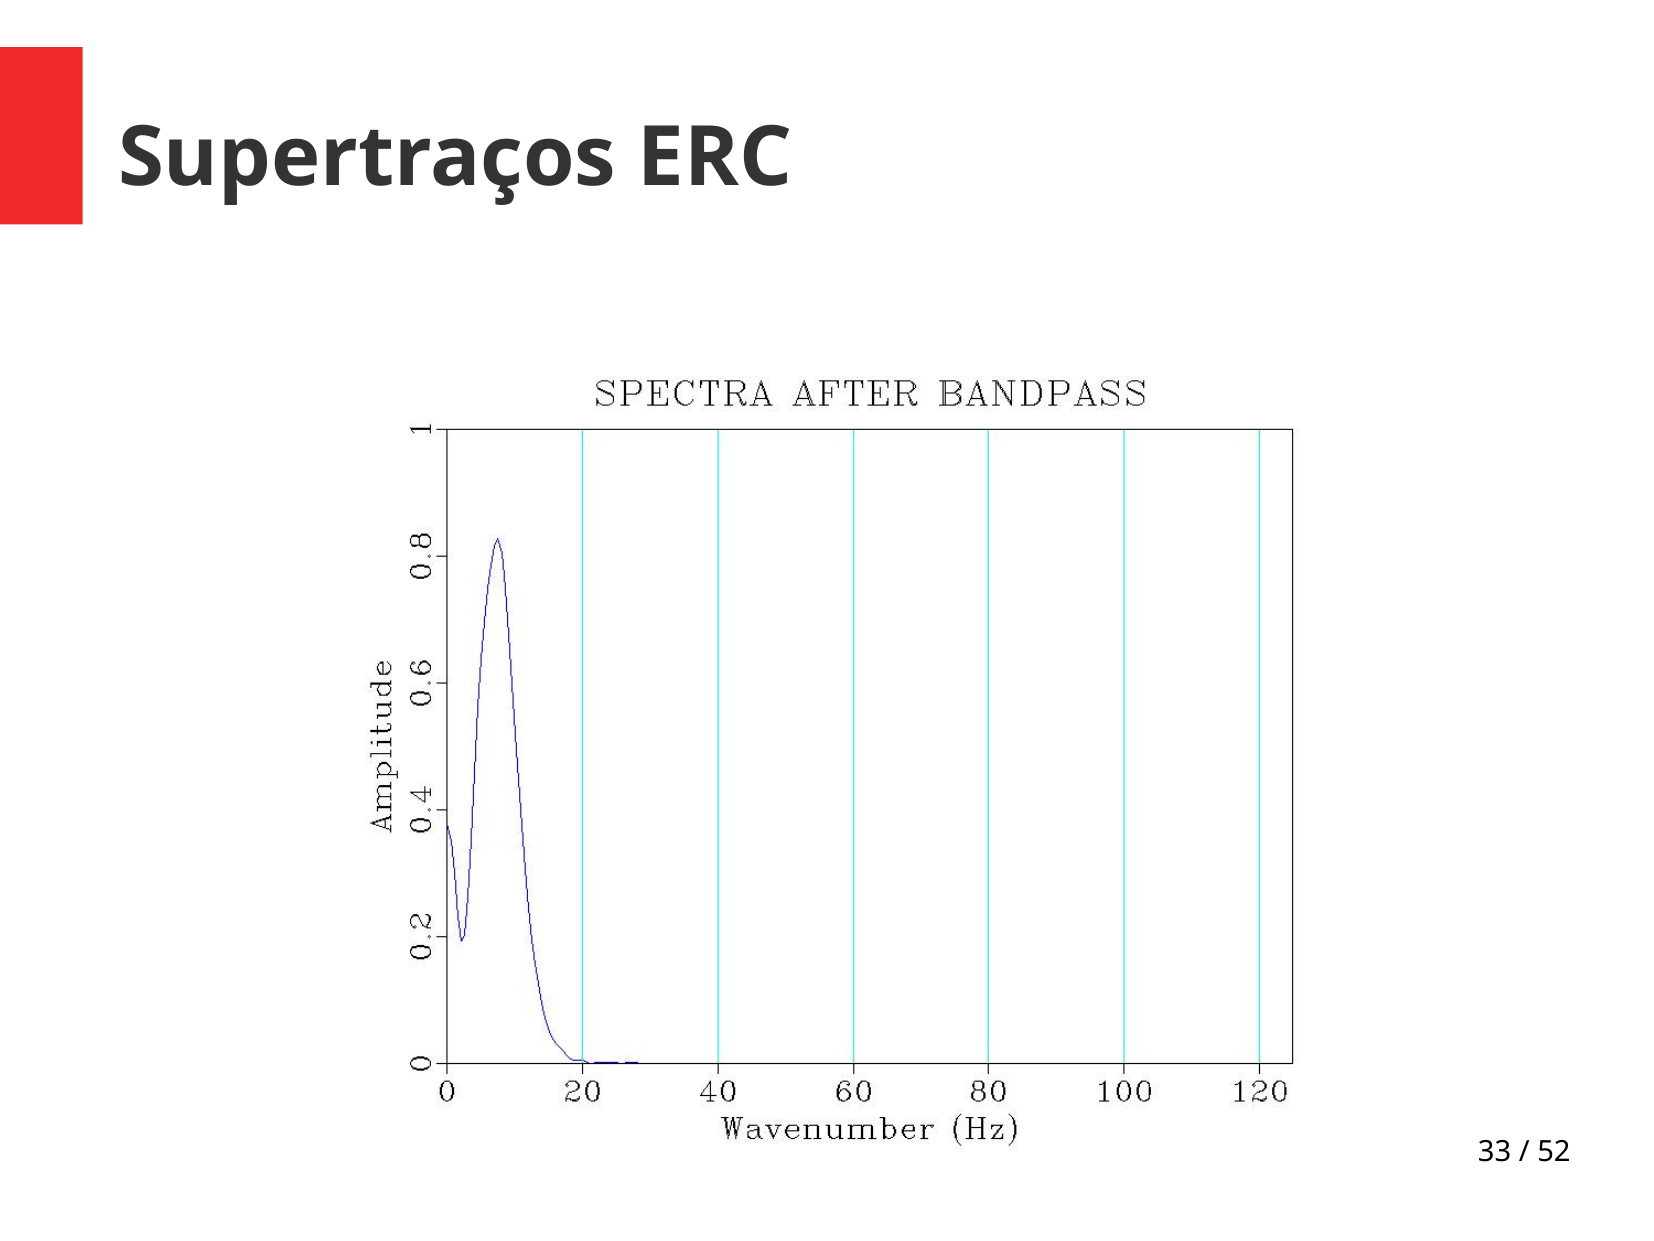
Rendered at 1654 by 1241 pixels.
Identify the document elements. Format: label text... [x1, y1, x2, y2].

title Supertraços ERC [118, 49, 1571, 257]
picture [259, 323, 1388, 1170]
